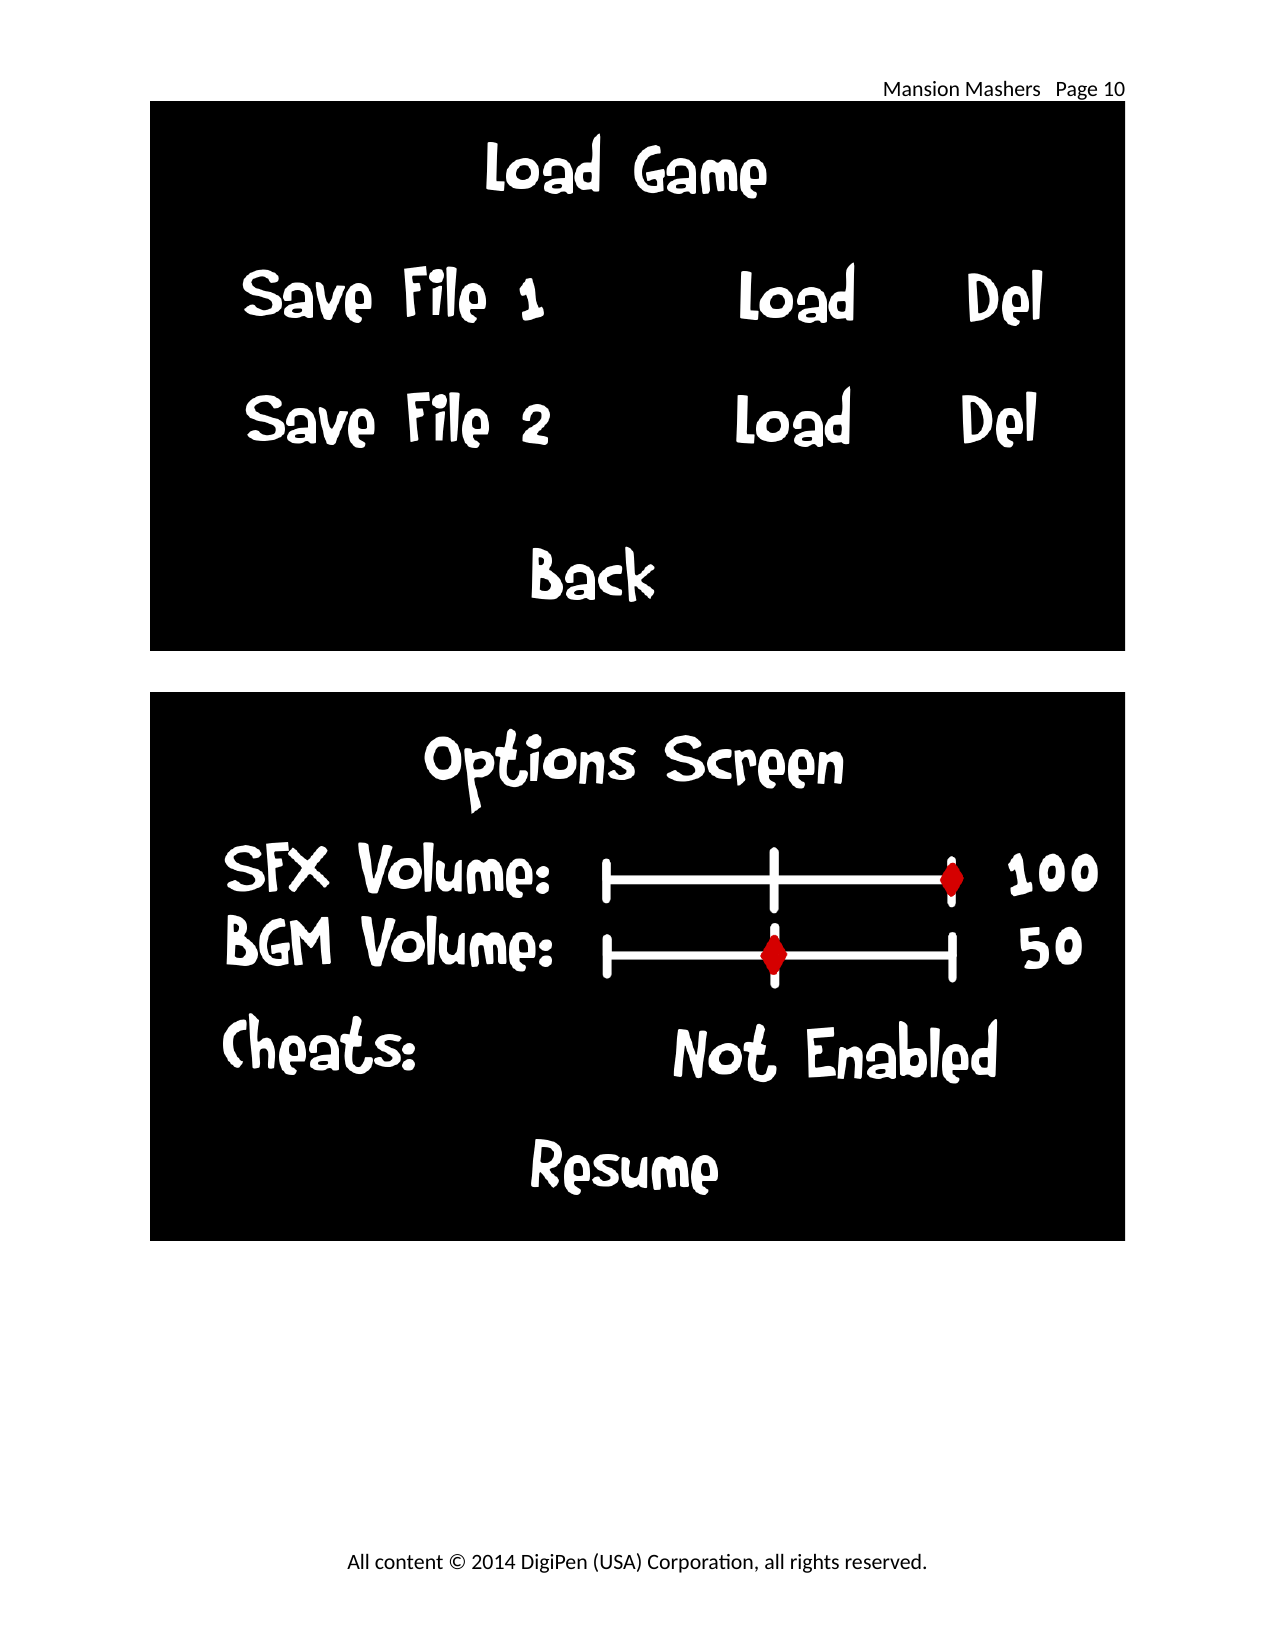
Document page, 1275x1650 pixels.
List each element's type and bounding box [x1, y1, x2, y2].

picture [150, 692, 1125, 1241]
picture [150, 101, 1125, 651]
